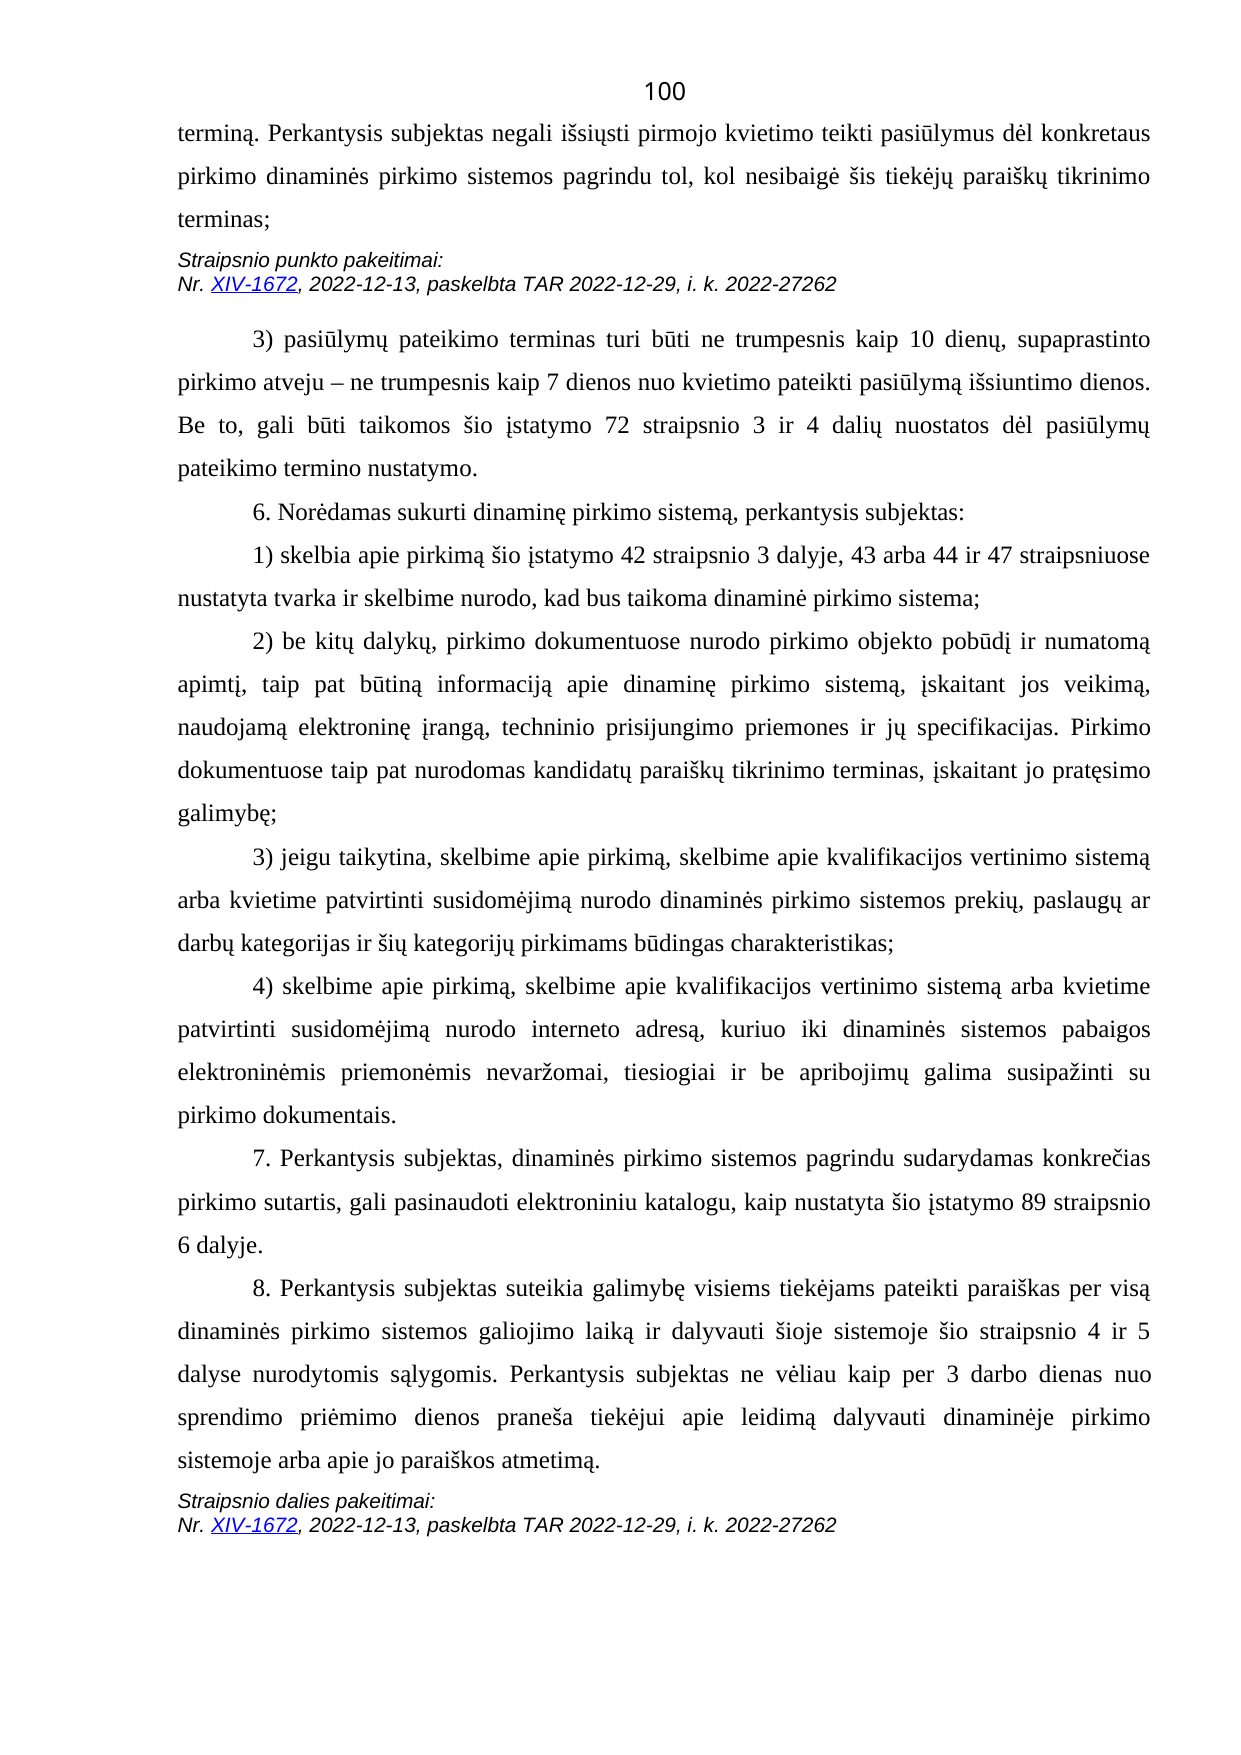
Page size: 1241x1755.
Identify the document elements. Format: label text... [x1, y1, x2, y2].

text 4) skelbime apie pirkimą, skelbime apie kvalifikacijos vertinimo sistemą arba kvietime patvirtinti susidomėjimą nurodo interneto adresą, kuriuo iki dinaminės sistemos pabaigos elektroninėmis priemonėmis nevaržomai, tiesiogiai ir be apribojimų galima susipažinti su pirkimo dokumentais. [177, 971, 1152, 1129]
text Nr. XIV-1672, 2022-12-13, paskelbta TAR 2022-12-29, i. k. 2022-27262 [177, 271, 1152, 295]
text 7. Perkantysis subjektas, dinaminės pirkimo sistemos pagrindu sudarydamas konkrečias pirkimo sutartis, gali pasinaudoti elektroniniu katalogu, kaip nustatyta šio įstatymo 89 straipsnio 6 dalyje. [177, 1143, 1152, 1258]
text 3) pasiūlymų pateikimo terminas turi būti ne trumpesnis kaip 10 dienų, supaprastinto pirkimo atveju – ne trumpesnis kaip 7 dienos nuo kvietimo pateikti pasiūlymą išsiuntimo dienos. Be to, gali būti taikomos šio įstatymo 72 straipsnio 3 ir 4 dalių nuostatos dėl pasiūlymų pateikimo termino nustatymo. [177, 324, 1152, 482]
text 1) skelbia apie pirkimą šio įstatymo 42 straipsnio 3 dalyje, 43 arba 44 ir 47 straipsniuose nustatyta tvarka ir skelbime nurodo, kad bus taikoma dinaminė pirkimo sistema; [177, 540, 1152, 612]
text Nr. XIV-1672, 2022-12-13, paskelbta TAR 2022-12-29, i. k. 2022-27262 [177, 1512, 1152, 1536]
text Straipsnio punkto pakeitimai: [177, 247, 1152, 271]
text 8. Perkantysis subjektas suteikia galimybę visiems tiekėjams pateikti paraiškas per visą dinaminės pirkimo sistemos galiojimo laiką ir dalyvauti šioje sistemoje šio straipsnio 4 ir 5 dalyse nurodytomis sąlygomis. Perkantysis subjektas ne vėliau kaip per 3 darbo dienas nuo sprendimo priėmimo dienos praneša tiekėjui apie leidimą dalyvauti dinaminėje pirkimo sistemoje arba apie jo paraiškos atmetimą. [177, 1273, 1152, 1474]
text 3) jeigu taikytina, skelbime apie pirkimą, skelbime apie kvalifikacijos vertinimo sistemą arba kvietime patvirtinti susidomėjimą nurodo dinaminės pirkimo sistemos prekių, paslaugų ar darbų kategorijas ir šių kategorijų pirkimams būdingas charakteristikas; [177, 842, 1152, 957]
text terminą. Perkantysis subjektas negali išsiųsti pirmojo kvietimo teikti pasiūlymus dėl konkretaus pirkimo dinaminės pirkimo sistemos pagrindu tol, kol nesibaigė šis tiekėjų paraiškų tikrinimo terminas; [177, 118, 1152, 233]
text Straipsnio dalies pakeitimai: [177, 1488, 1152, 1512]
text 2) be kitų dalykų, pirkimo dokumentuose nurodo pirkimo objekto pobūdį ir numatomą apimtį, taip pat būtiną informaciją apie dinaminę pirkimo sistemą, įskaitant jos veikimą, naudojamą elektroninę įrangą, techninio prisijungimo priemones ir jų specifikacijas. Pirkimo dokumentuose taip pat nurodomas kandidatų paraiškų tikrinimo terminas, įskaitant jo pratęsimo galimybę; [177, 626, 1152, 827]
text 6. Norėdamas sukurti dinaminę pirkimo sistemą, perkantysis subjektas: [177, 497, 1152, 525]
